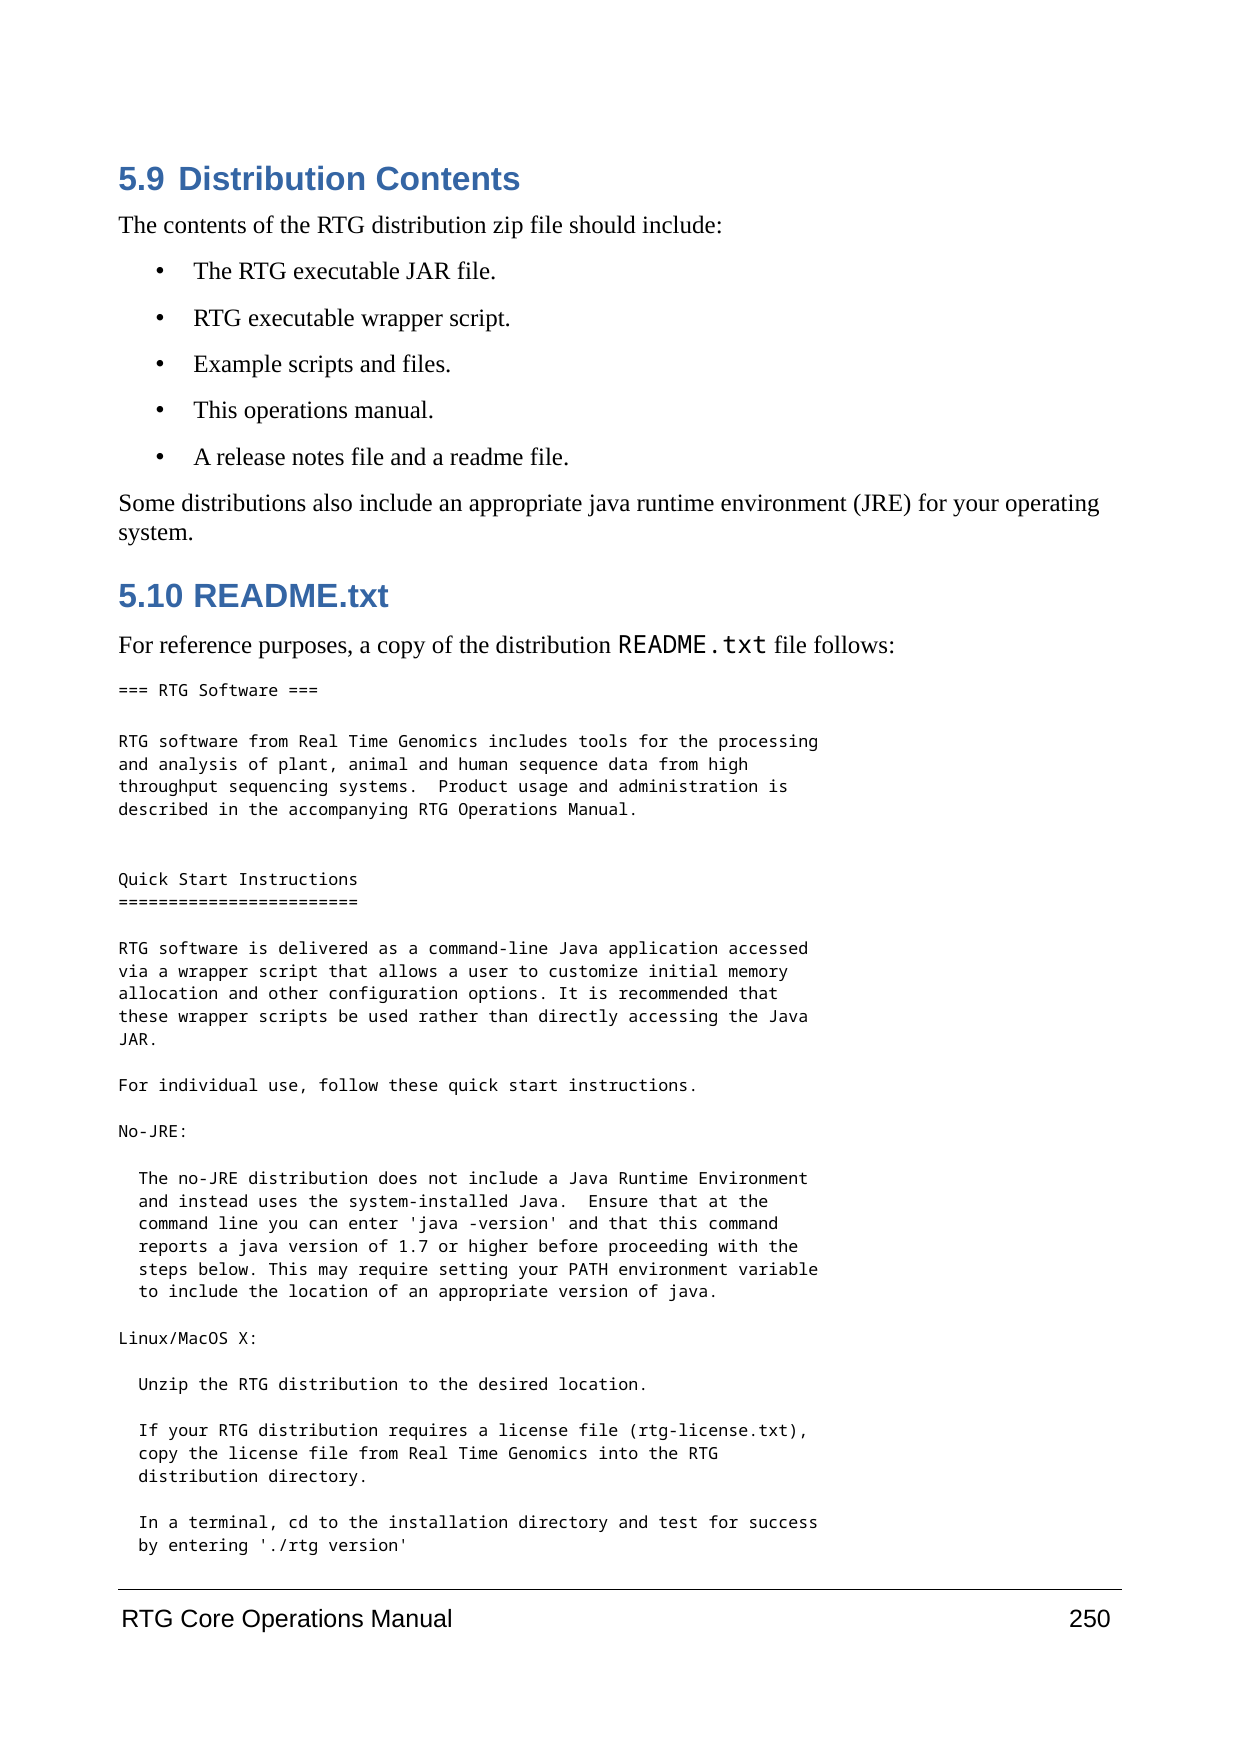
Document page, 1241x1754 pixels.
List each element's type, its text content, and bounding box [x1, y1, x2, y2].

text ======================== [118, 890, 1122, 913]
text steps below. This may require setting your PATH environment variable [118, 1257, 1122, 1280]
list This operations manual. [156, 396, 1122, 424]
text Quick Start Instructions [118, 867, 1122, 890]
list A release notes file and a readme file. [156, 442, 1122, 471]
text by entering './rtg version' [118, 1533, 1122, 1556]
text and analysis of plant, animal and human sequence data from high [118, 752, 1122, 775]
list RTG executable wrapper script. [156, 303, 1122, 331]
text reports a java version of 1.7 or higher before proceeding with the [118, 1234, 1122, 1257]
text these wrapper scripts be used rather than directly accessing the Java [118, 1005, 1122, 1027]
subtitle Distribution Contents [118, 159, 1122, 197]
text to include the location of an appropriate version of java. [118, 1280, 1122, 1303]
text For individual use, follow these quick start instructions. [118, 1074, 1122, 1096]
text described in the accompanying RTG Operations Manual. [118, 797, 1122, 820]
text command line you can enter 'java -version' and that this command [118, 1212, 1122, 1234]
text Unzip the RTG distribution to the desired location. [118, 1373, 1122, 1395]
text The no-JRE distribution does not include a Java Runtime Environment [118, 1166, 1122, 1189]
list Example scripts and files. [156, 349, 1122, 378]
text The contents of the RTG distribution zip file should include: [118, 210, 1122, 238]
text distribution directory. [118, 1464, 1122, 1487]
text === RTG Software === [118, 678, 1122, 701]
text Linux/MacOS X: [118, 1326, 1122, 1349]
text In a terminal, cd to the installation directory and test for success [118, 1511, 1122, 1533]
list The RTG executable JAR file. [156, 256, 1122, 285]
text Some distributions also include an appropriate java runtime environment (JRE) for your operating system. [118, 488, 1122, 546]
text and instead uses the system-installed Java. Ensure that at the [118, 1189, 1122, 1212]
text copy the license file from Real Time Genomics into the RTG [118, 1442, 1122, 1464]
text RTG software is delivered as a command-line Java application accessed [118, 937, 1122, 959]
text allocation and other configuration options. It is recommended that [118, 982, 1122, 1005]
text If your RTG distribution requires a license file (rtg-license.txt), [118, 1419, 1122, 1442]
text For reference purposes, a copy of the distribution README.txt file follows: [118, 626, 1122, 661]
text via a wrapper script that allows a user to customize initial memory [118, 959, 1122, 982]
text No-JRE: [118, 1120, 1122, 1143]
text throughput sequencing systems. Product usage and administration is [118, 775, 1122, 797]
text JAR. [118, 1027, 1122, 1050]
subtitle README.txt [118, 575, 1122, 614]
text RTG software from Real Time Genomics includes tools for the processing [118, 729, 1122, 752]
